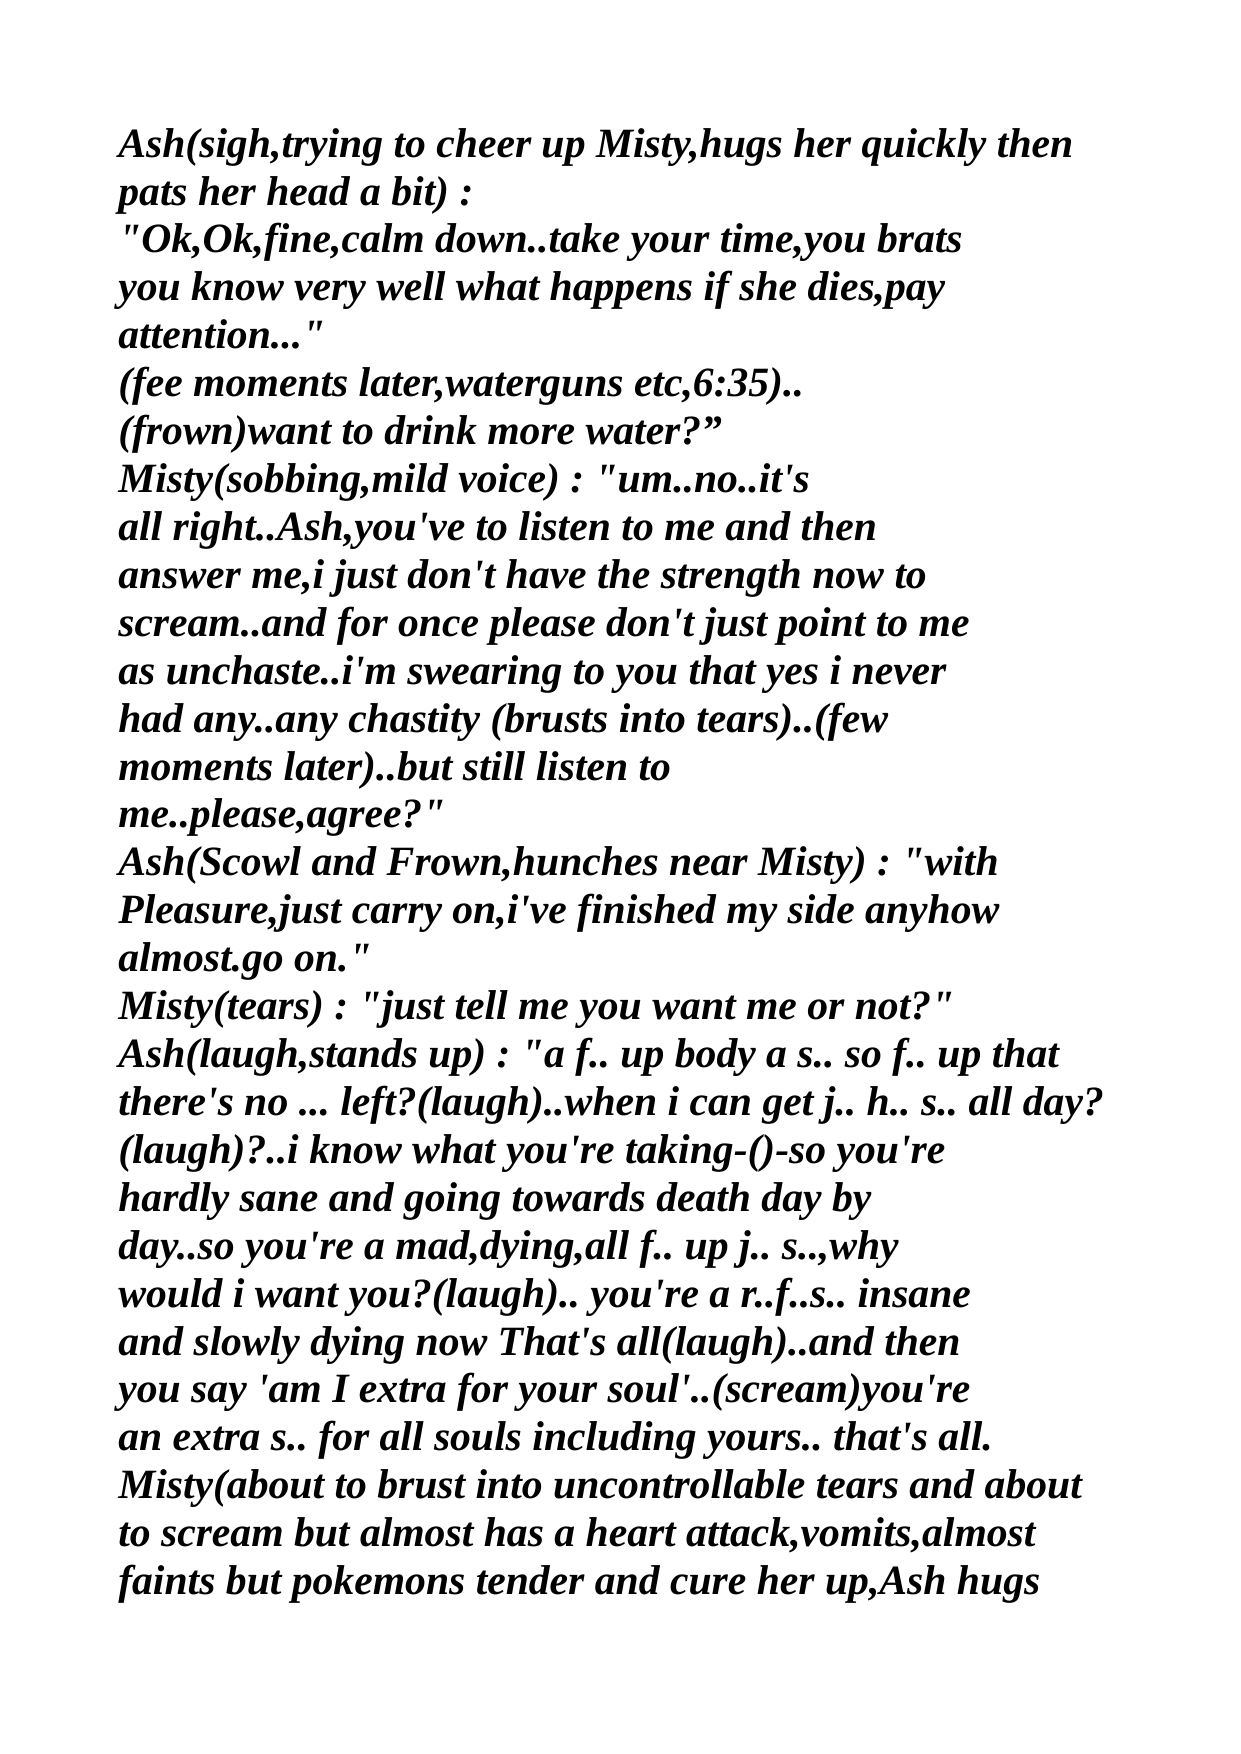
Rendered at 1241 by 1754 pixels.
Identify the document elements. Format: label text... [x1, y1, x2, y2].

text Misty(sobbing,mild voice) : "um..no..it's [118, 453, 1122, 501]
text (fee moments later,waterguns etc,6:35).. [118, 358, 1122, 406]
text you know very well what happens if she dies,pay [118, 262, 1122, 310]
text had any..any chastity (brusts into tears)..(few [118, 693, 1122, 741]
text would i want you?(laugh).. you're a r..f..s.. insane [118, 1268, 1122, 1316]
text hardly sane and going towards death day by [118, 1172, 1122, 1220]
text (laugh)?..i know what you're taking-()-so you're [118, 1124, 1122, 1172]
text Ash(sigh,trying to cheer up Misty,hugs her quickly then pats her head a bit) : [118, 118, 1122, 214]
text moments later)..but still listen to [118, 741, 1122, 789]
text Misty(about to brust into uncontrollable tears and about to scream but almost has a heart attack,vomits,almost faints but pokemons tender and cure her up,Ash hugs [118, 1460, 1122, 1603]
text "Ok,Ok,fine,calm down..take your time,you brats [118, 214, 1122, 262]
text scream..and for once please don't just point to me [118, 597, 1122, 645]
text attention..." [118, 310, 1122, 358]
text and slowly dying now That's all(laugh)..and then [118, 1316, 1122, 1364]
text day..so you're a mad,dying,all f.. up j.. s..,why [118, 1220, 1122, 1268]
text as unchaste..i'm swearing to you that yes i never [118, 645, 1122, 693]
text Ash(Scowl and Frown,hunches near Misty) : "with Pleasure,just carry on,i've finished my side anyhow almost.go on." [118, 837, 1122, 981]
text Misty(tears) : "just tell me you want me or not?" [118, 981, 1122, 1028]
text an extra s.. for all souls including yours.. that's all. [118, 1412, 1122, 1460]
text you say 'am I extra for your soul'..(scream)you're [118, 1364, 1122, 1412]
text Ash(laugh,stands up) : "a f.. up body a s.. so f.. up that there's no ... left?(laugh)..when i can get j.. h.. s.. all day? [118, 1028, 1122, 1124]
text answer me,i just don't have the strength now to [118, 549, 1122, 597]
text all right..Ash,you've to listen to me and then [118, 501, 1122, 549]
text (frown)want to drink more water?” [118, 406, 1122, 453]
text me..please,agree?" [118, 789, 1122, 837]
